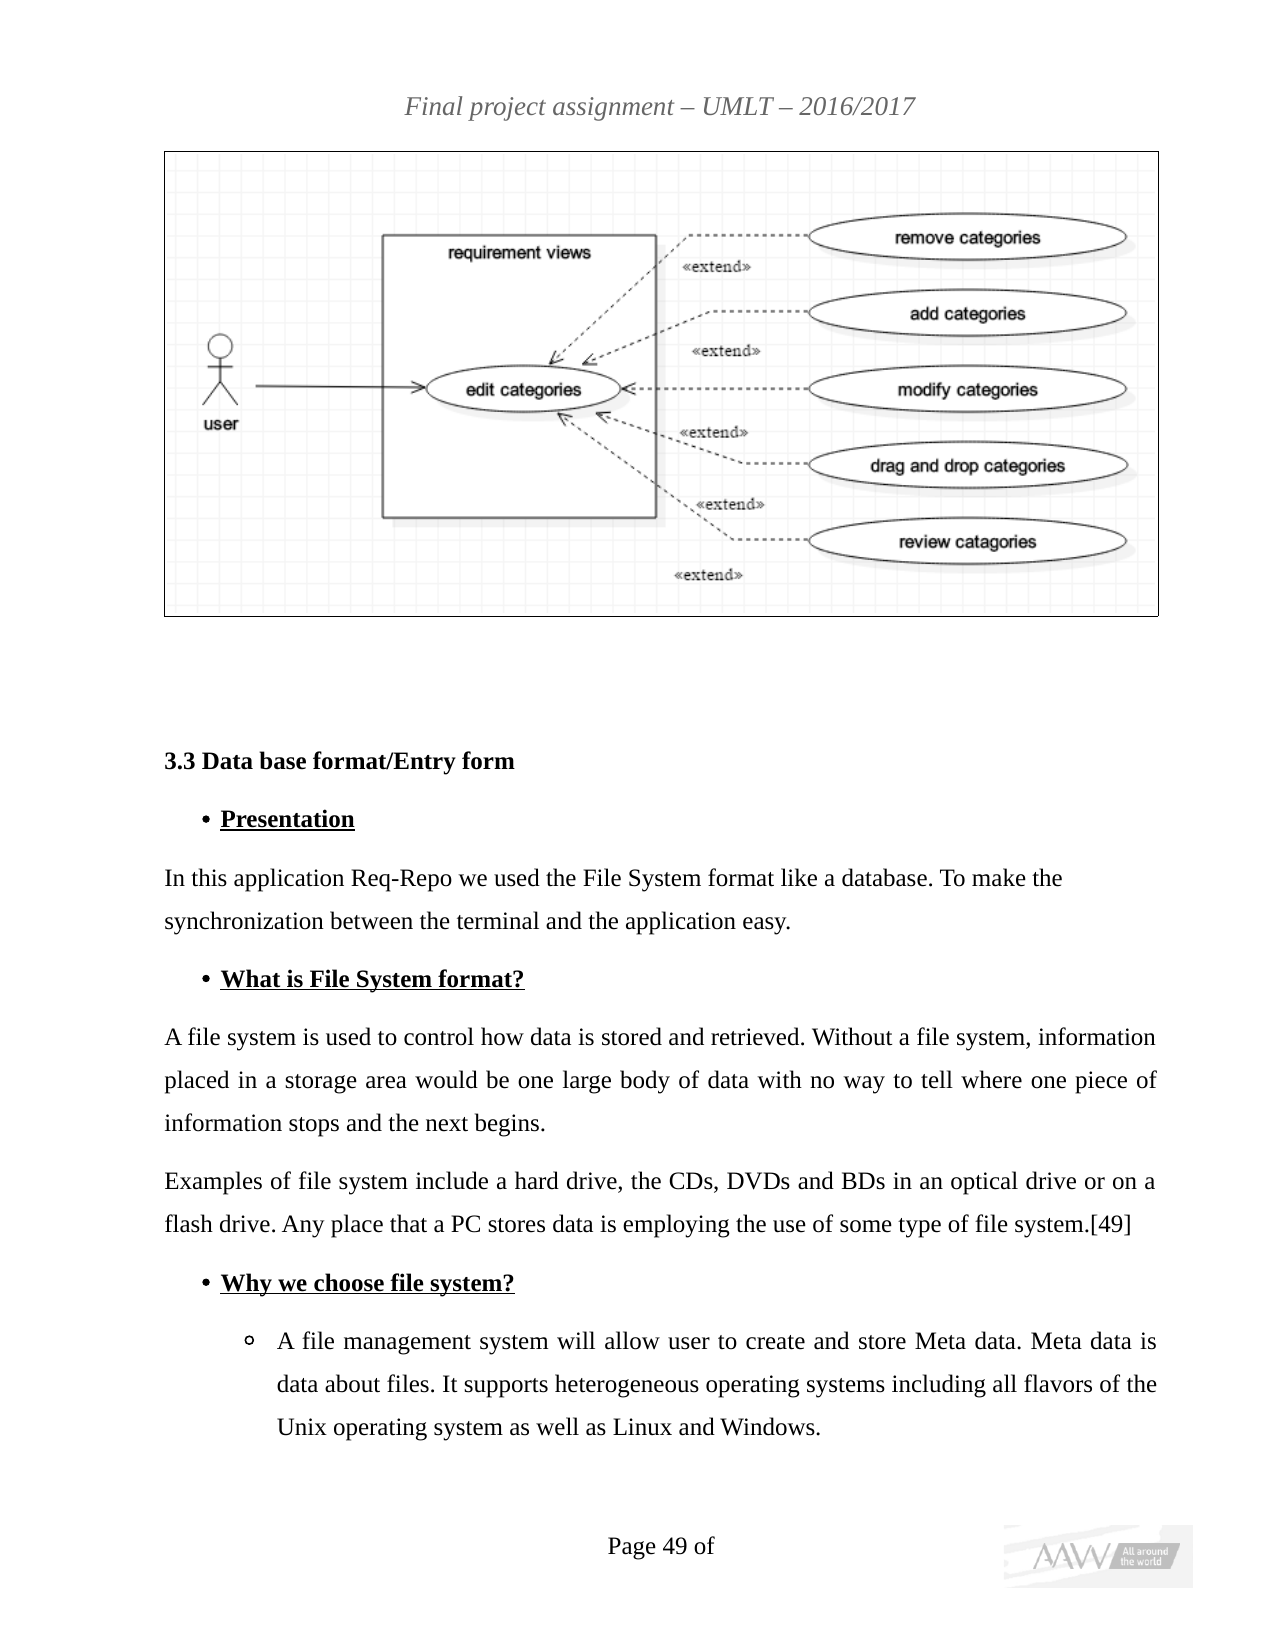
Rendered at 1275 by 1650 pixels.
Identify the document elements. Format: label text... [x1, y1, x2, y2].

picture [1003, 1525, 1193, 1588]
list Presentation [202, 804, 1158, 833]
picture [167, 154, 1155, 613]
text A file system is used to control how data is stored and retrieved. Without a file system, information placed in a storage area would be one large body of data with no way to tell where one piece of information stops and the next begins. [164, 1022, 1158, 1137]
subtitle 3.3 Data base format/Entry form [164, 746, 1158, 775]
text Examples of file system include a hard drive, the CDs, DVDs and BDs in an optical drive or on a flash drive. Any place that a PC stores data is employing the use of some type of file system.[49] [164, 1166, 1158, 1238]
list A file management system will allow user to create and store Meta data. Meta data is data about files. It supports heterogeneous operating systems including all flavors of the Unix operating system as well as Linux and Windows. [239, 1326, 1158, 1441]
list What is File System format? [202, 964, 1158, 993]
text In this application Req-Repo we used the File System format like a database. To make the synchronization between the terminal and the application easy. [164, 863, 1158, 934]
list Why we choose file system? [202, 1268, 1158, 1296]
